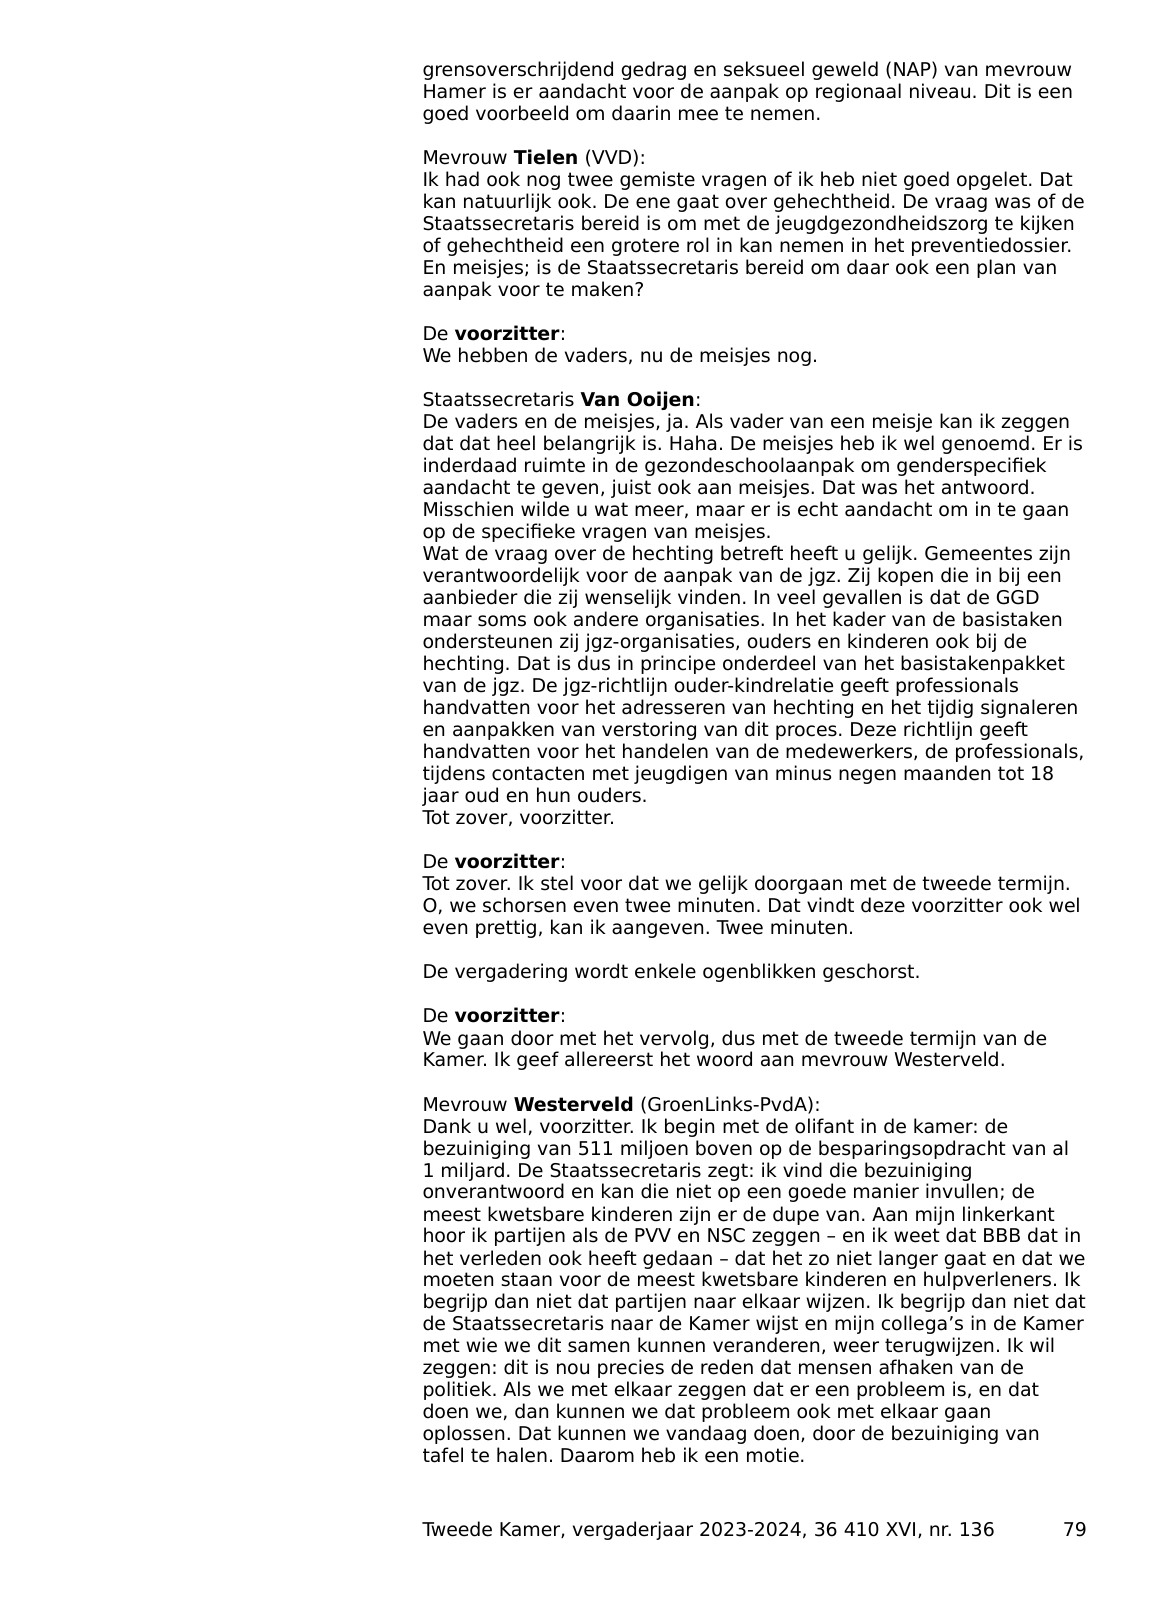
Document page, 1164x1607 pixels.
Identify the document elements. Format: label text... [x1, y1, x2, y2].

text grensoverschrijdend gedrag en seksueel geweld (NAP) van mevrouw Hamer is er aandacht voor de aanpak op regionaal niveau. Dit is een goed voorbeeld om daarin mee te nemen. [422, 59, 1087, 125]
text De vaders en de meisjes, ja. Als vader van een meisje kan ik zeggen dat dat heel belangrijk is. Haha. De meisjes heb ik wel genoemd. Er is inderdaad ruimte in de gezondeschoolaanpak om genderspecifiek aandacht te geven, juist ook aan meisjes. Dat was het antwoord. Misschien wilde u wat meer, maar er is echt aandacht om in te gaan op de specifieke vragen van meisjes. [422, 411, 1087, 543]
text We hebben de vaders, nu de meisjes nog. [422, 345, 1087, 367]
text De vergadering wordt enkele ogenblikken geschorst. [422, 961, 1087, 983]
text Wat de vraag over de hechting betreft heeft u gelijk. Gemeentes zijn verantwoordelijk voor de aanpak van de jgz. Zij kopen die in bij een aanbieder die zij wenselijk vinden. In veel gevallen is dat de GGD maar soms ook andere organisaties. In het kader van de basistaken ondersteunen zij jgz-organisaties, ouders en kinderen ook bij de hechting. Dat is dus in principe onderdeel van het basistakenpakket van de jgz. De jgz-richtlijn ouder-kindrelatie geeft professionals handvatten voor het adresseren van hechting en het tijdig signaleren en aanpakken van verstoring van dit proces. Deze richtlijn geeft handvatten voor het handelen van de medewerkers, de professionals, tijdens contacten met jeugdigen van minus negen maanden tot 18 jaar oud en hun ouders. [422, 543, 1087, 807]
text Mevrouw Westerveld (GroenLinks-PvdA): [422, 1093, 1087, 1116]
text De voorzitter: [422, 851, 1087, 873]
text De voorzitter: [422, 1005, 1087, 1027]
text Staatssecretaris Van Ooijen: [422, 389, 1087, 411]
text Tot zover, voorzitter. [422, 807, 1087, 829]
text Tot zover. Ik stel voor dat we gelijk doorgaan met de tweede termijn. O, we schorsen even twee minuten. Dat vindt deze voorzitter ook wel even prettig, kan ik aangeven. Twee minuten. [422, 873, 1087, 939]
text We gaan door met het vervolg, dus met de tweede termijn van de Kamer. Ik geef allereerst het woord aan mevrouw Westerveld. [422, 1027, 1087, 1071]
text Dank u wel, voorzitter. Ik begin met de olifant in de kamer: de bezuiniging van 511 miljoen boven op de besparingsopdracht van al 1 miljard. De Staatssecretaris zegt: ik vind die bezuiniging onverantwoord en kan die niet op een goede manier invullen; de meest kwetsbare kinderen zijn er de dupe van. Aan mijn linkerkant hoor ik partijen als de PVV en NSC zeggen – en ik weet dat BBB dat in het verleden ook heeft gedaan – dat het zo niet langer gaat en dat we moeten staan voor de meest kwetsbare kinderen en hulpverleners. Ik begrijp dan niet dat partijen naar elkaar wijzen. Ik begrijp dan niet dat de Staatssecretaris naar de Kamer wijst en mijn collega’s in de Kamer met wie we dit samen kunnen veranderen, weer terugwijzen. Ik wil zeggen: dit is nou precies de reden dat mensen afhaken van de politiek. Als we met elkaar zeggen dat er een probleem is, en dat doen we, dan kunnen we dat probleem ook met elkaar gaan oplossen. Dat kunnen we vandaag doen, door de bezuiniging van tafel te halen. Daarom heb ik een motie. [422, 1116, 1087, 1467]
text De voorzitter: [422, 323, 1087, 345]
text Mevrouw Tielen (VVD): [422, 147, 1087, 169]
text Ik had ook nog twee gemiste vragen of ik heb niet goed opgelet. Dat kan natuurlijk ook. De ene gaat over gehechtheid. De vraag was of de Staatssecretaris bereid is om met de jeugdgezondheidszorg te kijken of gehechtheid een grotere rol in kan nemen in het preventiedossier. En meisjes; is de Staatssecretaris bereid om daar ook een plan van aanpak voor te maken? [422, 169, 1087, 301]
